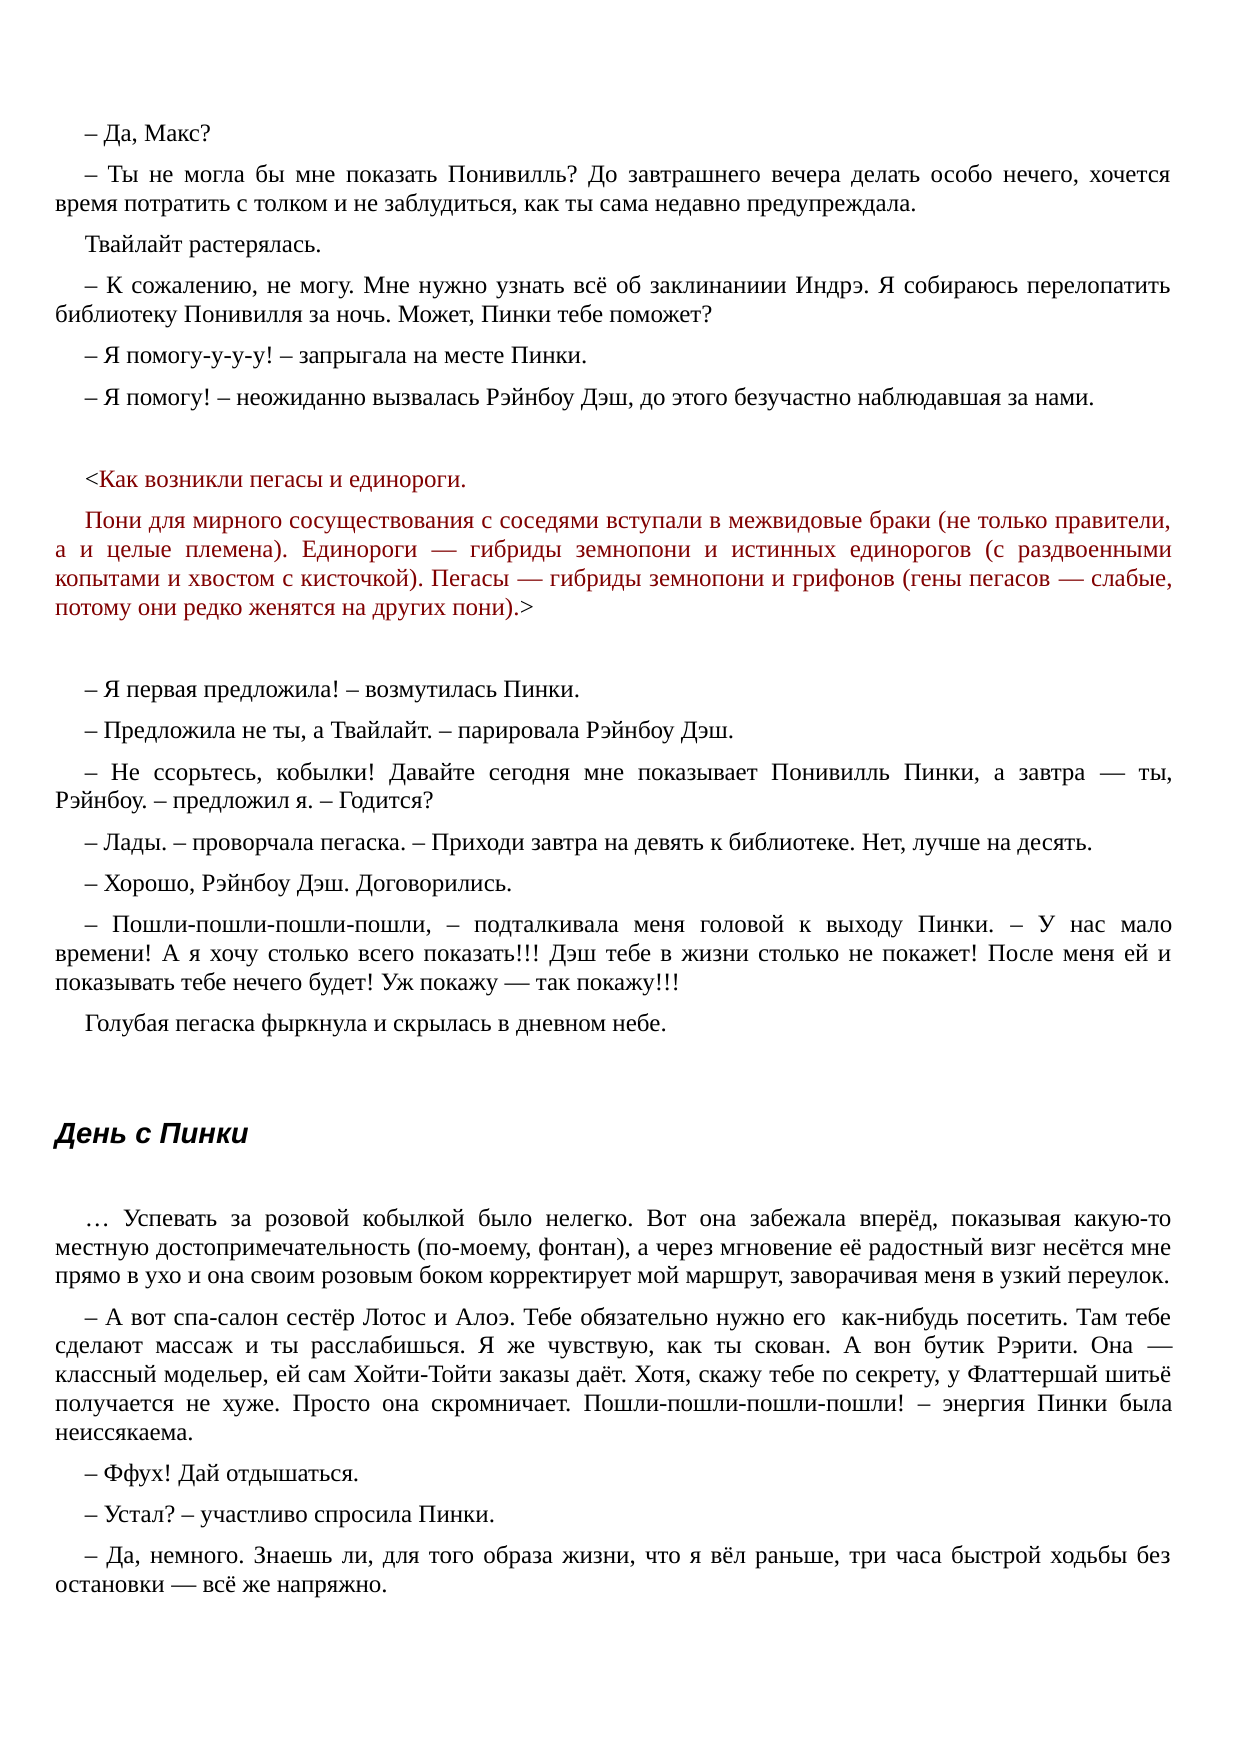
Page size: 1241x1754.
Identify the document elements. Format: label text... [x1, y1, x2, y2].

text – Не ссорьтесь, кобылки! Давайте сегодня мне показывает Понивилль Пинки, а завтра — ты, Рэйнбоу. – предложил я. – Годится? [55, 757, 1172, 814]
text – Я помогу! – неожиданно вызвалась Рэйнбоу Дэш, до этого безучастно наблюдавшая за нами. [55, 382, 1172, 411]
text – Пошли-пошли-пошли-пошли, – подталкивала меня головой к выходу Пинки. – У нас мало времени! А я хочу столько всего показать!!! Дэш тебе в жизни столько не покажет! После меня ей и показывать тебе нечего будет! Уж покажу — так покажу!!! [55, 909, 1172, 996]
text – Да, Макс? [55, 118, 1172, 147]
text Твайлайт растерялась. [55, 229, 1172, 258]
text – А вот спа-салон сестёр Лотос и Алоэ. Тебе обязательно нужно его как-нибудь посетить. Там тебе сделают массаж и ты расслабишься. Я же чувствую, как ты скован. А вон бутик Рэрити. Она — классный модельер, ей сам Хойти-Тойти заказы даёт. Хотя, скажу тебе по секрету, у Флаттершай шитьё получается не хуже. Просто она скромничает. Пошли-пошли-пошли-пошли! – энергия Пинки была неиссякаема. [55, 1302, 1172, 1445]
text – Устал? – участливо спросила Пинки. [55, 1499, 1172, 1528]
text <Как возникли пегасы и единороги. [55, 464, 1172, 493]
text – Предложила не ты, а Твайлайт. – парировала Рэйнбоу Дэш. [55, 716, 1172, 744]
text – Я первая предложила! – возмутилась Пинки. [55, 674, 1172, 703]
subtitle День с Пинки [55, 1116, 1172, 1149]
text Пони для мирного сосуществования с соседями вступали в межвидовые браки (не только правители, а и целые племена). Единороги — гибриды земнопони и истинных единорогов (с раздвоенными копытами и хвостом с кисточкой). Пегасы — гибриды земнопони и грифонов (гены пегасов — слабые, потому они редко женятся на других пони).> [55, 506, 1172, 621]
text – К сожалению, не могу. Мне нужно узнать всё об заклинаниии Индрэ. Я собираюсь перелопатить библиотеку Понивилля за ночь. Может, Пинки тебе поможет? [55, 271, 1172, 328]
text … Успевать за розовой кобылкой было нелегко. Вот она забежала вперёд, показывая какую-то местную достопримечательность (по-моему, фонтан), а через мгновение её радостный визг несётся мне прямо в ухо и она своим розовым боком корректирует мой маршрут, заворачивая меня в узкий переулок. [55, 1203, 1172, 1289]
text – Ффух! Дай отдышаться. [55, 1458, 1172, 1487]
text – Да, немного. Знаешь ли, для того образа жизни, что я вёл раньше, три часа быстрой ходьбы без остановки — всё же напряжно. [55, 1540, 1172, 1598]
text Голубая пегаска фыркнула и скрылась в дневном небе. [55, 1008, 1172, 1037]
text – Лады. – проворчала пегаска. – Приходи завтра на девять к библиотеке. Нет, лучше на десять. [55, 827, 1172, 856]
text – Хорошо, Рэйнбоу Дэш. Договорились. [55, 868, 1172, 897]
text – Я помогу-у-у-у! – запрыгала на месте Пинки. [55, 341, 1172, 369]
text – Ты не могла бы мне показать Понивилль? До завтрашнего вечера делать особо нечего, хочется время потратить с толком и не заблудиться, как ты сама недавно предупреждала. [55, 159, 1172, 217]
